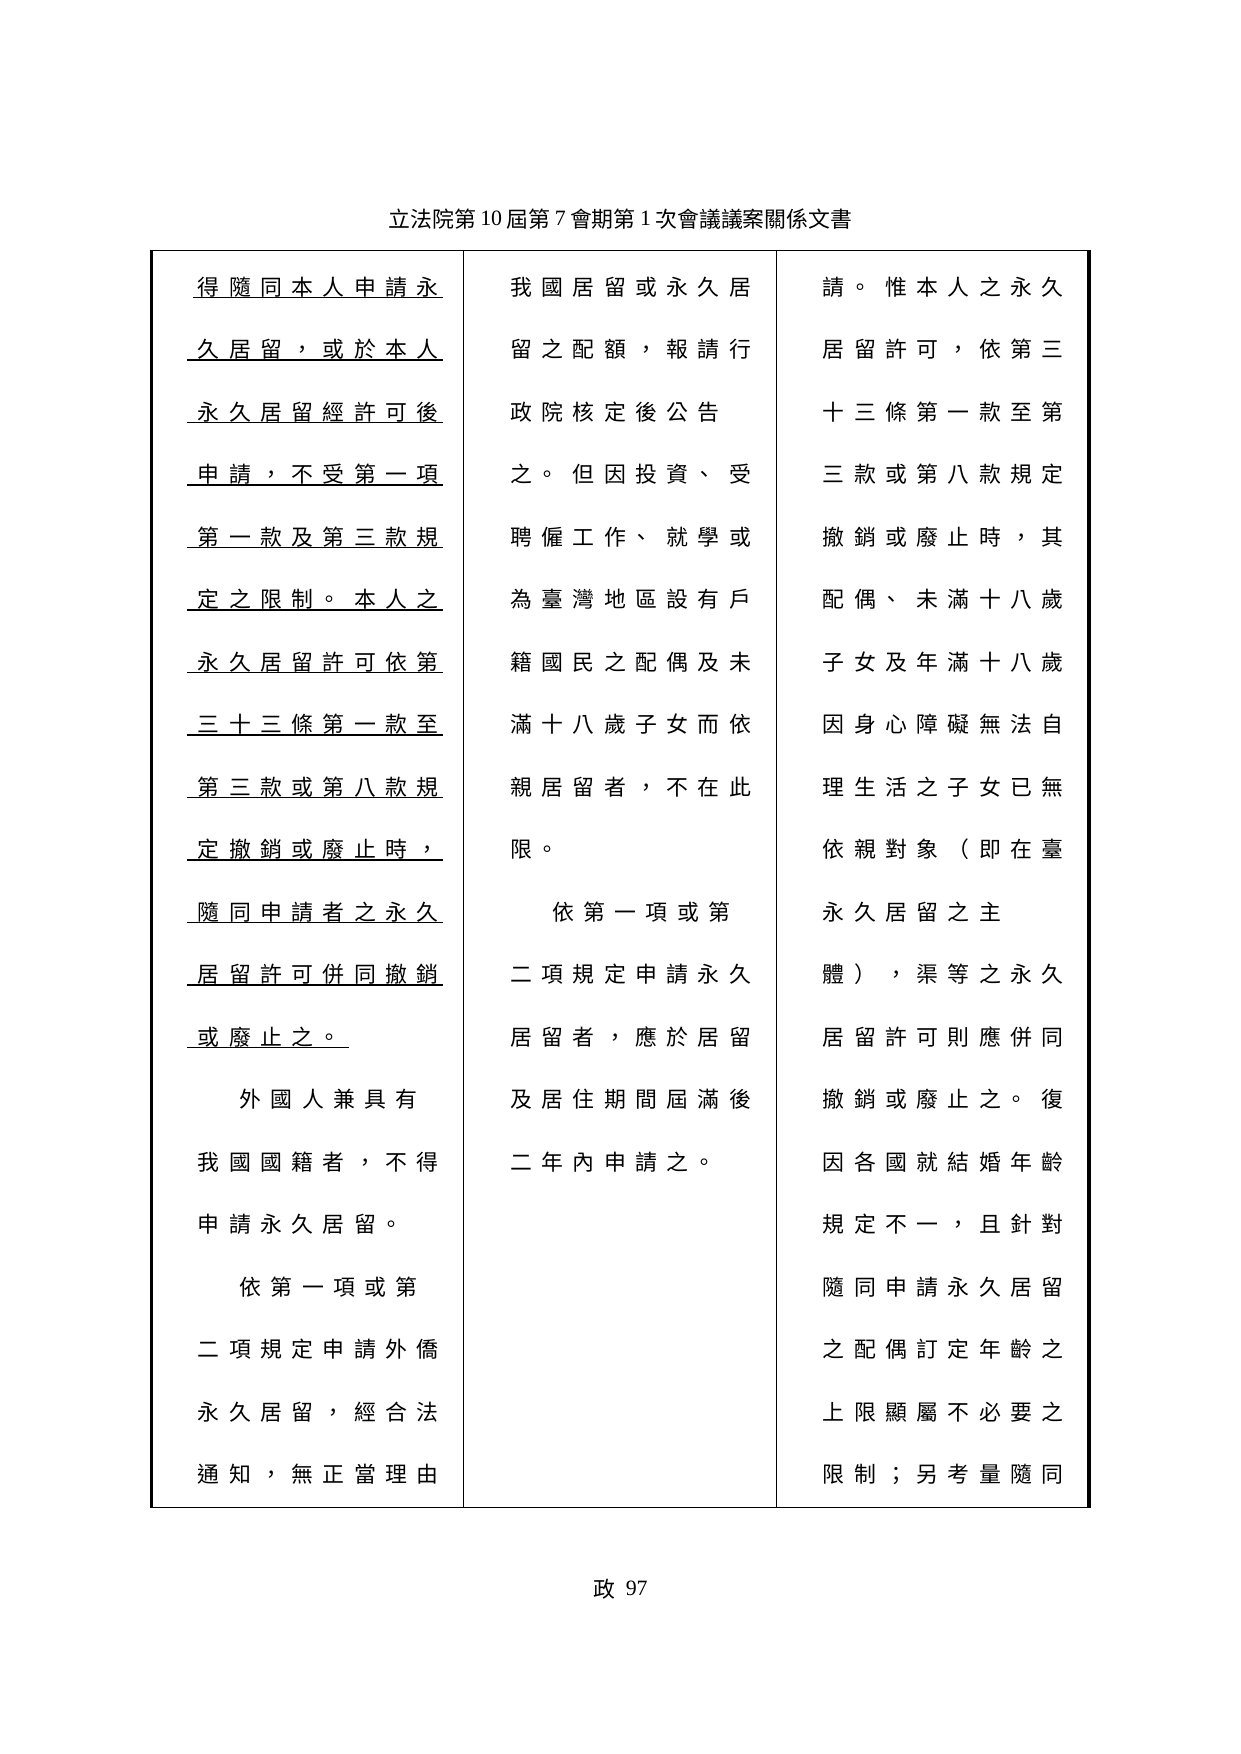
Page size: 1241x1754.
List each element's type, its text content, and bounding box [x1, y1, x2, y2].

table_cell 請。惟本人之永久居留許可，依第三十三條第一款至第三款或第八款規定撤銷或廢止時，其配偶、未滿十八歲子女及年滿十八歲因身心障礙無法自理生活之子女已無依親對象（即在臺永久居留之主體），渠等之永久居留許可則應併同撤銷或廢止之。復因各國就結婚年齡規定不一，且針對隨同申請永久居留之配偶訂定年齡之上限顯屬不必要之限制；另考量隨同 [777, 251, 1087, 1507]
table_cell 我國居留或永久居留之配額，報請行政院核定後公告之。但因投資、受聘僱工作、就學或為臺灣地區設有戶籍國民之配偶及未滿十八歲子女而依親居留者，不在此限。 依第一項或第二項規定申請永久居留者，應於居留及居住期間屆滿後二年內申請之。 [464, 251, 776, 1507]
table_cell 得隨同本人申請永久居留，或於本人永久居留經許可後申請，不受第一項第一款及第三款規定之限制。本人之永久居留許可依第三十三條第一款至第三款或第八款規定撤銷或廢止時，隨同申請者之永久居留許可併同撤銷或廢止之。 外國人兼具有我國國籍者，不得申請永久居留。 依第一項或第二項規定申請外僑永久居留，經合法通知，無正當理由 [153, 251, 463, 1507]
